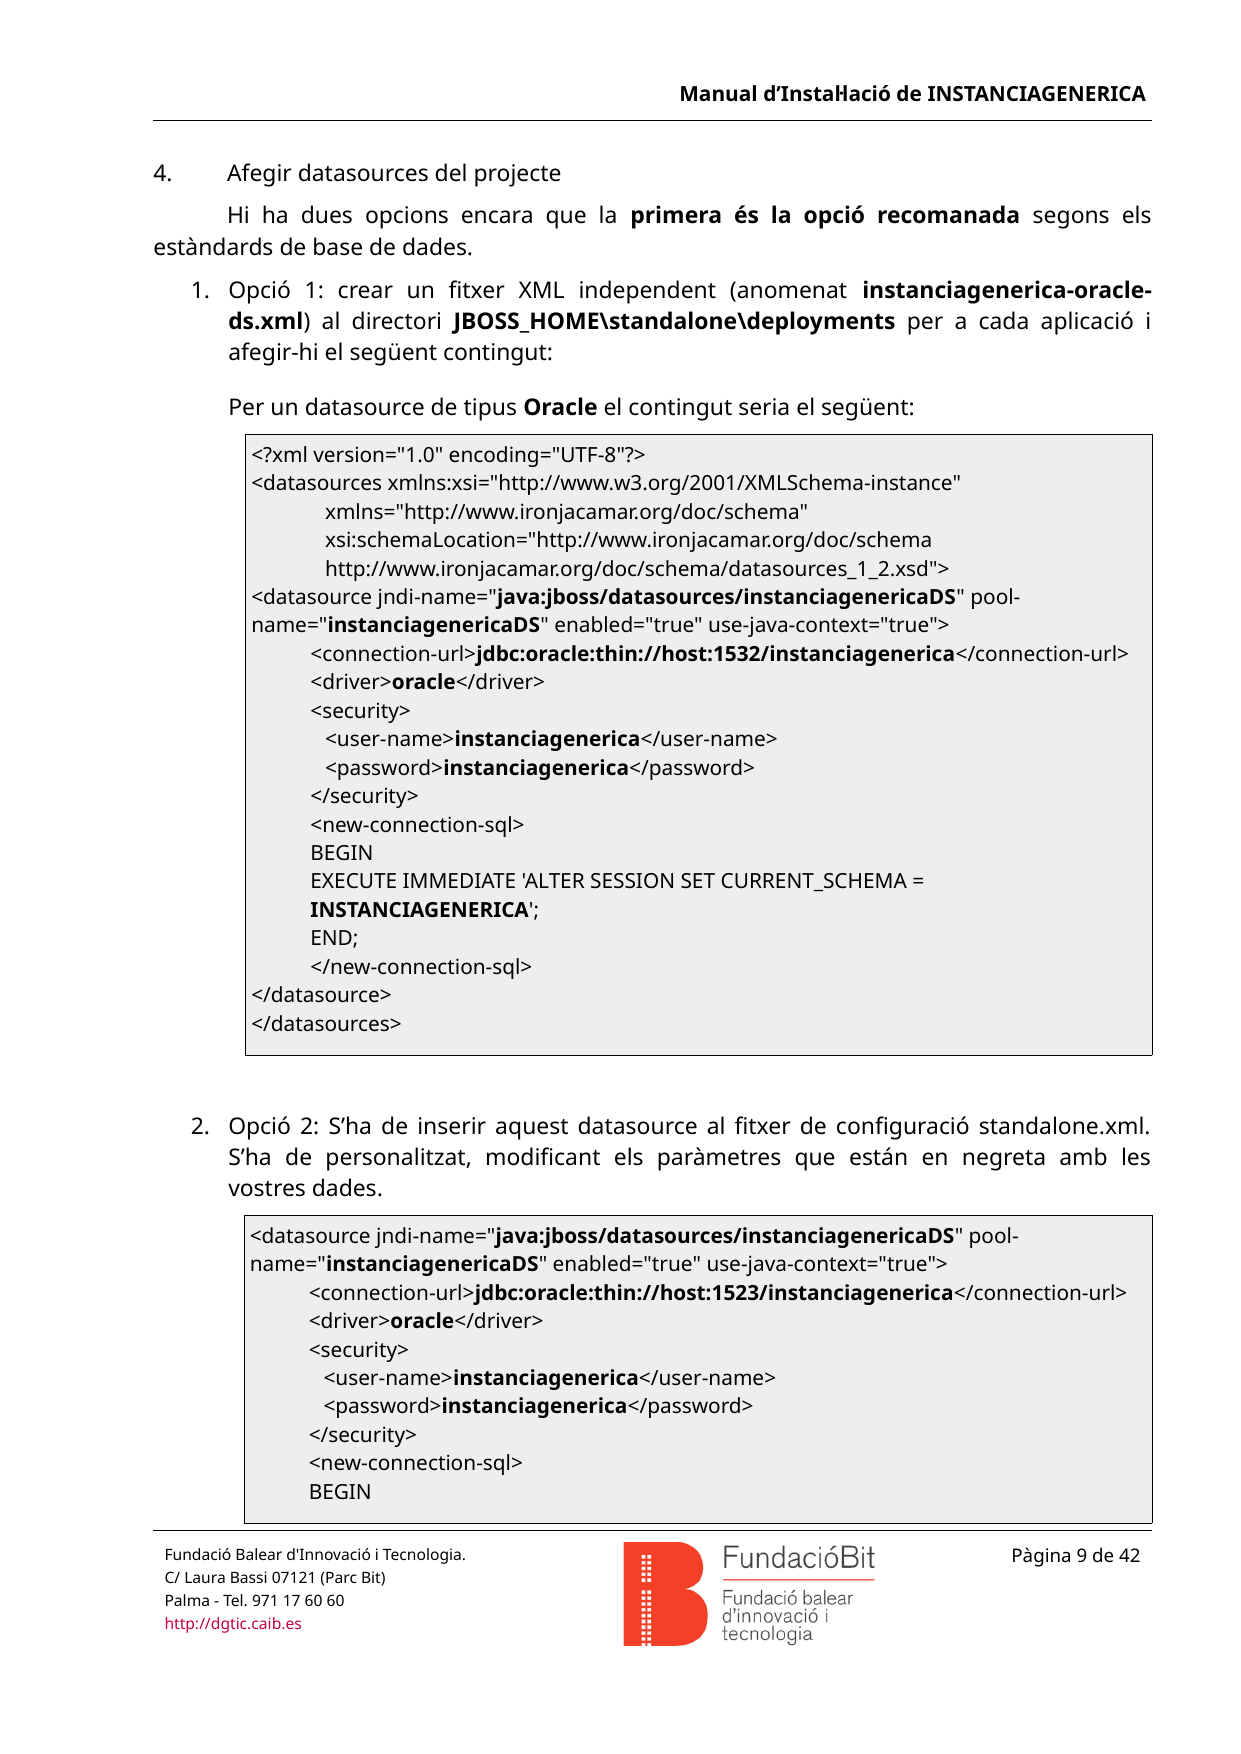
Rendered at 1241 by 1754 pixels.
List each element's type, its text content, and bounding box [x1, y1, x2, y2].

text Hi ha dues opcions encara que la primera és la opció recomanada segons els estàndards de base de dades. [153, 199, 1152, 262]
picture [623, 1542, 875, 1646]
list Opció 1: crear un fitxer XML independent (anomenat instanciagenerica-oracle-ds.xml) al directori JBOSS_HOME\standalone\deployments per a cada aplicació i afegir-hi el següent contingut: [191, 274, 1152, 367]
list Opció 2: S’ha de inserir aquest datasource al fitxer de configuració standalone.xml. S’ha de personalitzat, modificant els paràmetres que están en negreta amb les vostres dades. [191, 1109, 1152, 1203]
table_header <datasource jndi-name="java:jboss/datasources/instanciagenericaDS" pool-name="instanciagenericaDS" enabled="true" use-java-context="true"> <connection-url>jdbc:oracle:thin://host:1523/instanciagenerica</connection-url> <driver>oracle</driver> <security> <user-name>instanciagenerica</user-name> <password>instanciagenerica</password> </security> <new-connection-sql> BEGIN [245, 1216, 1152, 1523]
table_header <?xml version="1.0" encoding="UTF-8"?> <datasources xmlns:xsi="http://www.w3.org/2001/XMLSchema-instance" xmlns="http://www.ironjacamar.org/doc/schema" xsi:schemaLocation="http://www.ironjacamar.org/doc/schema http://www.ironjacamar.org/doc/schema/datasources_1_2.xsd"> <datasource jndi-name="java:jboss/datasources/instanciagenericaDS" pool-name="instanciagenericaDS" enabled="true" use-java-context="true"> <connection-url>jdbc:oracle:thin://host:1532/instanciagenerica</connection-url> <driver>oracle</driver> <security> <user-name>instanciagenerica</user-name> <password>instanciagenerica</password> </security> <new-connection-sql> BEGIN EXECUTE IMMEDIATE 'ALTER SESSION SET CURRENT_SCHEMA = INSTANCIAGENERICA'; END; </new-connection-sql> </datasource> </datasources> [246, 435, 1152, 1055]
list Per un datasource de tipus Oracle el contingut seria el següent: [191, 391, 1152, 422]
text 4. Afegir datasources del projecte [153, 156, 1152, 188]
